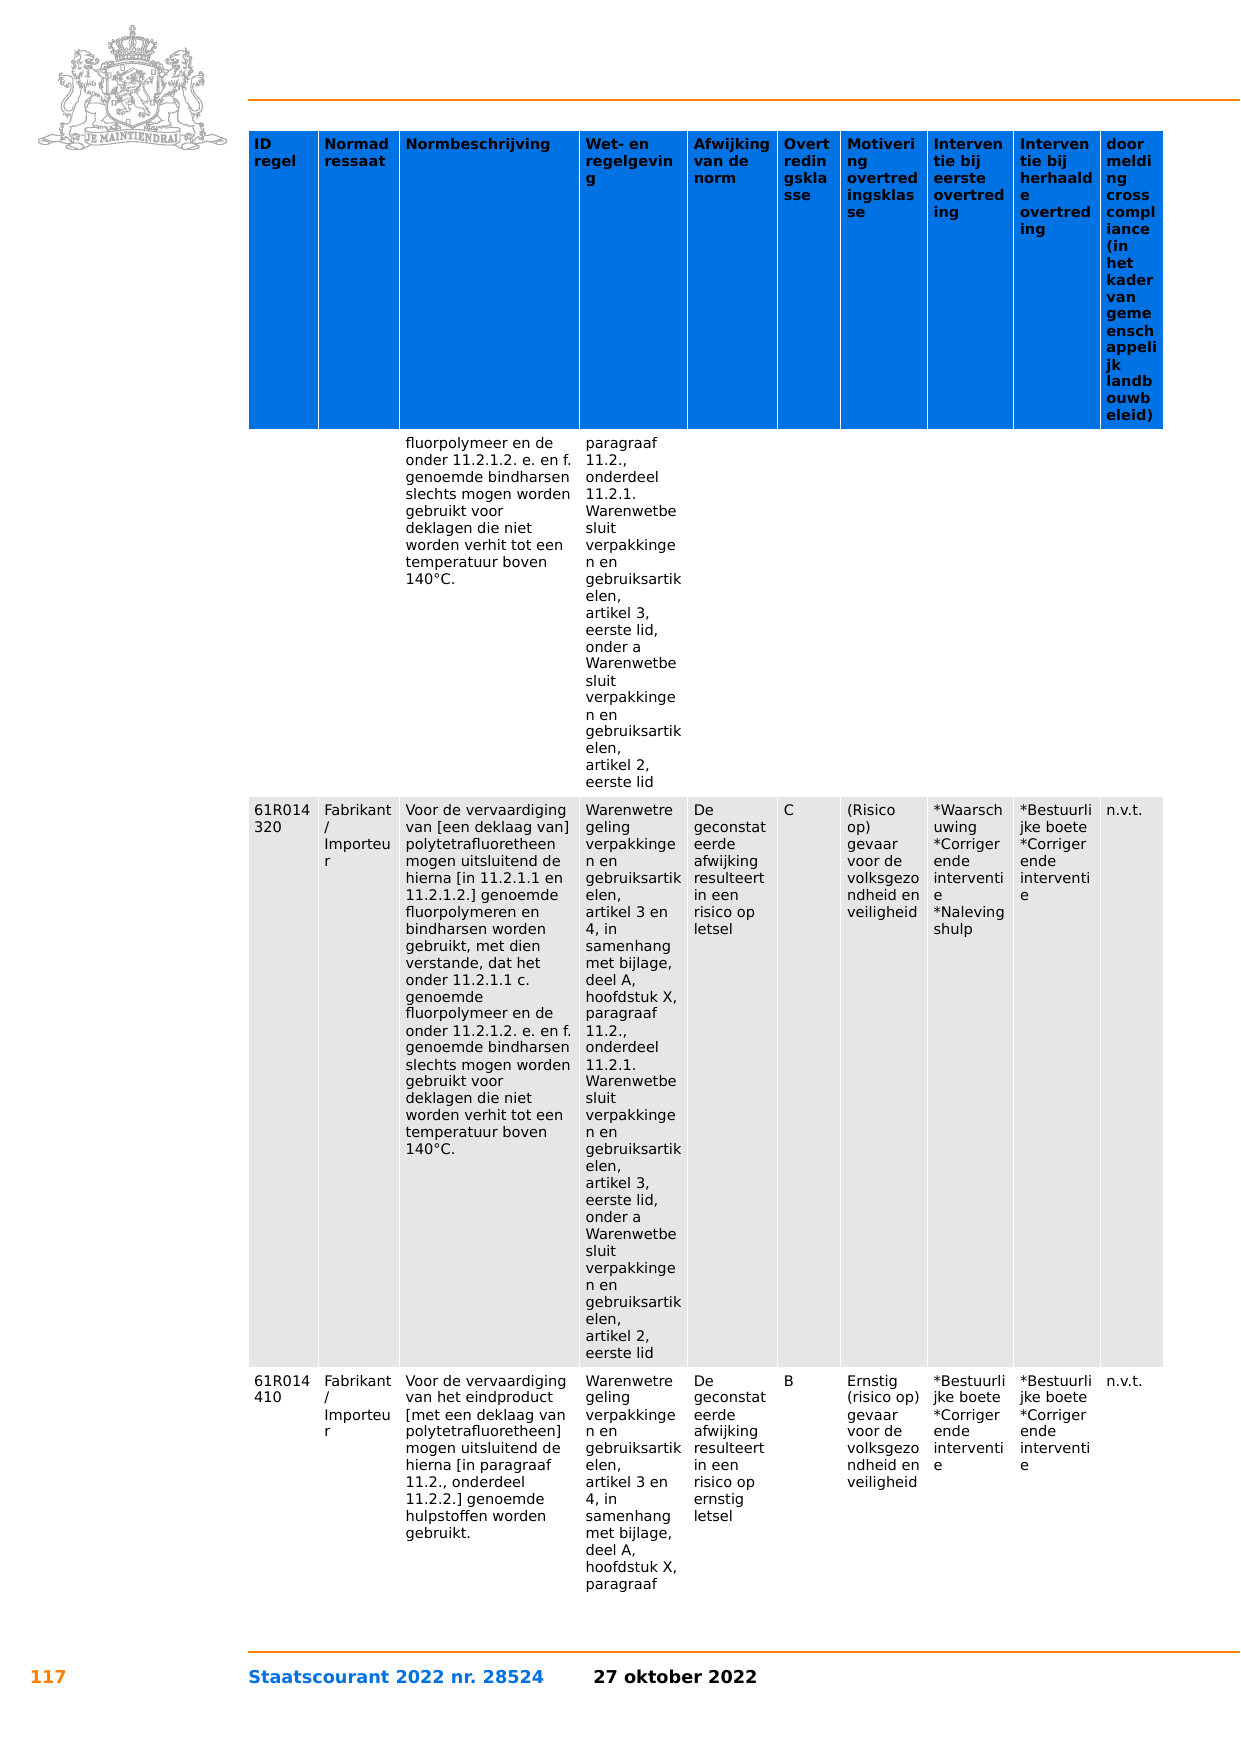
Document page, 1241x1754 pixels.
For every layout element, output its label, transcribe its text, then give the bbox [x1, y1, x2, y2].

table_cell [1014, 430, 1100, 796]
table_header Normbeschrijving [400, 131, 579, 429]
table_cell C [778, 797, 840, 1367]
table_header Motivering overtredingsklasse [841, 131, 927, 429]
table_cell B [778, 1368, 840, 1598]
table_cell [688, 430, 777, 796]
table_cell Warenwetregeling verpakkingen en gebruiksartikelen, artikel 3 en 4, in samenhang met bijlage, deel A, hoofdstuk X, paragraaf [580, 1368, 687, 1598]
table_cell (Risico op) gevaar voor de volksgezondheid en veiligheid [841, 797, 927, 1367]
picture [38, 25, 227, 150]
table_cell Voor de vervaardiging van het eindproduct [met een deklaag van polytetrafluoretheen] mogen uitsluitend de hierna [in paragraaf 11.2., onderdeel 11.2.2.] genoemde hulpstoffen worden gebruikt. [400, 1368, 579, 1598]
table_cell Fabrikant / Importeur [319, 1368, 399, 1598]
table_header Normadressaat [319, 131, 399, 429]
table_cell n.v.t. [1101, 797, 1163, 1367]
table_cell [249, 430, 318, 796]
table_header Interventie bij eerste overtreding [928, 131, 1013, 429]
table_cell Warenwetregeling verpakkingen en gebruiksartikelen, artikel 3 en 4, in samenhang met bijlage, deel A, hoofdstuk X, paragraaf 11.2., onderdeel 11.2.1. Warenwetbesluit verpakkingen en gebruiksartikelen, artikel 3, eerste lid, onder a Warenwetbesluit verpakkingen en gebruiksartikelen, artikel 2, eerste lid [580, 797, 687, 1367]
table_cell De geconstateerde afwijking resulteert in een risico op ernstig letsel [688, 1368, 777, 1598]
table_header Wet- en regelgeving [580, 131, 687, 429]
table_cell [1101, 430, 1163, 796]
table_cell [841, 430, 927, 796]
table_cell fluorpolymeer en de onder 11.2.1.2. e. en f. genoemde bindharsen slechts mogen worden gebruikt voor deklagen die niet worden verhit tot een temperatuur boven 140°C. [400, 430, 579, 796]
table_cell Ernstig (risico op) gevaar voor de volksgezondheid en veiligheid [841, 1368, 927, 1598]
table_header ID regel [249, 131, 318, 429]
table_cell *Bestuurlijke boete *Corrigerende interventie [1014, 1368, 1100, 1598]
table_header Afwijking van de norm [688, 131, 777, 429]
table_header doormelding cross compliance (in het kader van gemeenschappelijk landbouwbeleid) [1101, 131, 1163, 429]
table_cell 61R014320 [249, 797, 318, 1367]
table_cell [319, 430, 399, 796]
table_cell [778, 430, 840, 796]
table_header Overtredingsklasse [778, 131, 840, 429]
table_cell *Bestuurlijke boete *Corrigerende interventie [1014, 797, 1100, 1367]
table_header Interventie bij herhaalde overtreding [1014, 131, 1100, 429]
table_cell Fabrikant / Importeur [319, 797, 399, 1367]
table_cell paragraaf 11.2., onderdeel 11.2.1. Warenwetbesluit verpakkingen en gebruiksartikelen, artikel 3, eerste lid, onder a Warenwetbesluit verpakkingen en gebruiksartikelen, artikel 2, eerste lid [580, 430, 687, 796]
table_cell *Bestuurlijke boete *Corrigerende interventie [928, 1368, 1013, 1598]
table_cell [928, 430, 1013, 796]
table_cell *Waarschuwing *Corrigerende interventie *Nalevingshulp [928, 797, 1013, 1367]
table_cell n.v.t. [1101, 1368, 1163, 1598]
table_cell De geconstateerde afwijking resulteert in een risico op letsel [688, 797, 777, 1367]
table_cell 61R014410 [249, 1368, 318, 1598]
table_cell Voor de vervaardiging van [een deklaag van] polytetrafluoretheen mogen uitsluitend de hierna [in 11.2.1.1 en 11.2.1.2.] genoemde fluorpolymeren en bindharsen worden gebruikt, met dien verstande, dat het onder 11.2.1.1 c. genoemde fluorpolymeer en de onder 11.2.1.2. e. en f. genoemde bindharsen slechts mogen worden gebruikt voor deklagen die niet worden verhit tot een temperatuur boven 140°C. [400, 797, 579, 1367]
